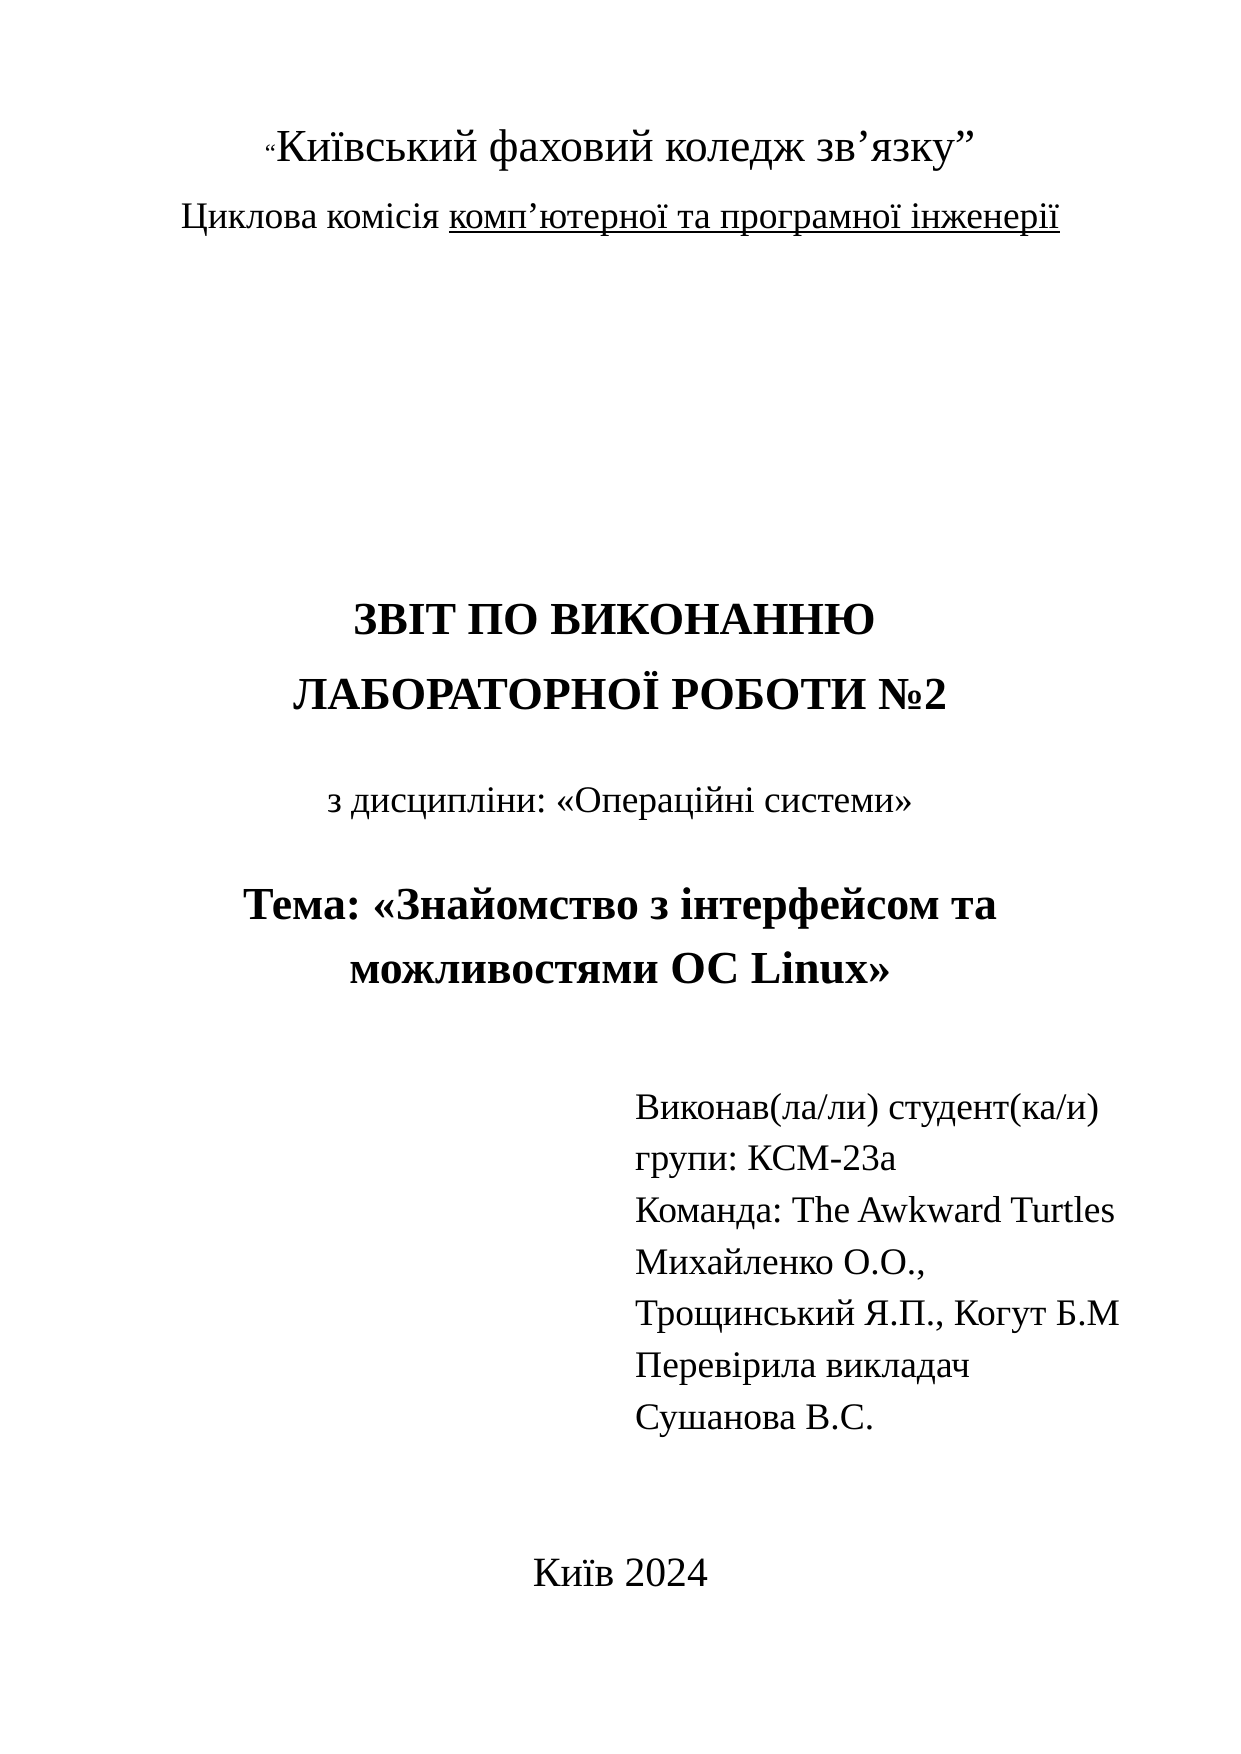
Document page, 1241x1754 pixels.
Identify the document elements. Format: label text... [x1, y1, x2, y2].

text Трощинський Я.П., Когут Б.М [635, 1291, 1122, 1334]
text Михайленко О.О., [635, 1239, 1122, 1282]
text групи: КСМ-23а [635, 1136, 1122, 1179]
text ЗВІТ ПО ВИКОНАННЮ [118, 258, 1122, 644]
text Виконав(ла/ли) студент(ка/и) [635, 1084, 1122, 1127]
text “Київський фаховий коледж зв’язку” [118, 118, 1122, 171]
text Сушанова В.С. [635, 1394, 1122, 1437]
text Тема: «Знайомство з інтерфейсом та можливостями ОС Linux» [118, 877, 1122, 993]
text ЛАБОРАТОРНОЇ РОБОТИ №2 [118, 667, 1122, 719]
text Циклова комісія комп’ютерної та програмної інженерії [118, 194, 1122, 237]
text з дисципліни: «Операційні системи» [118, 778, 1122, 821]
text Перевірила викладач [635, 1342, 1122, 1386]
text Київ 2024 [118, 1446, 1122, 1596]
text Команда: The Awkward Turtles [635, 1187, 1122, 1231]
